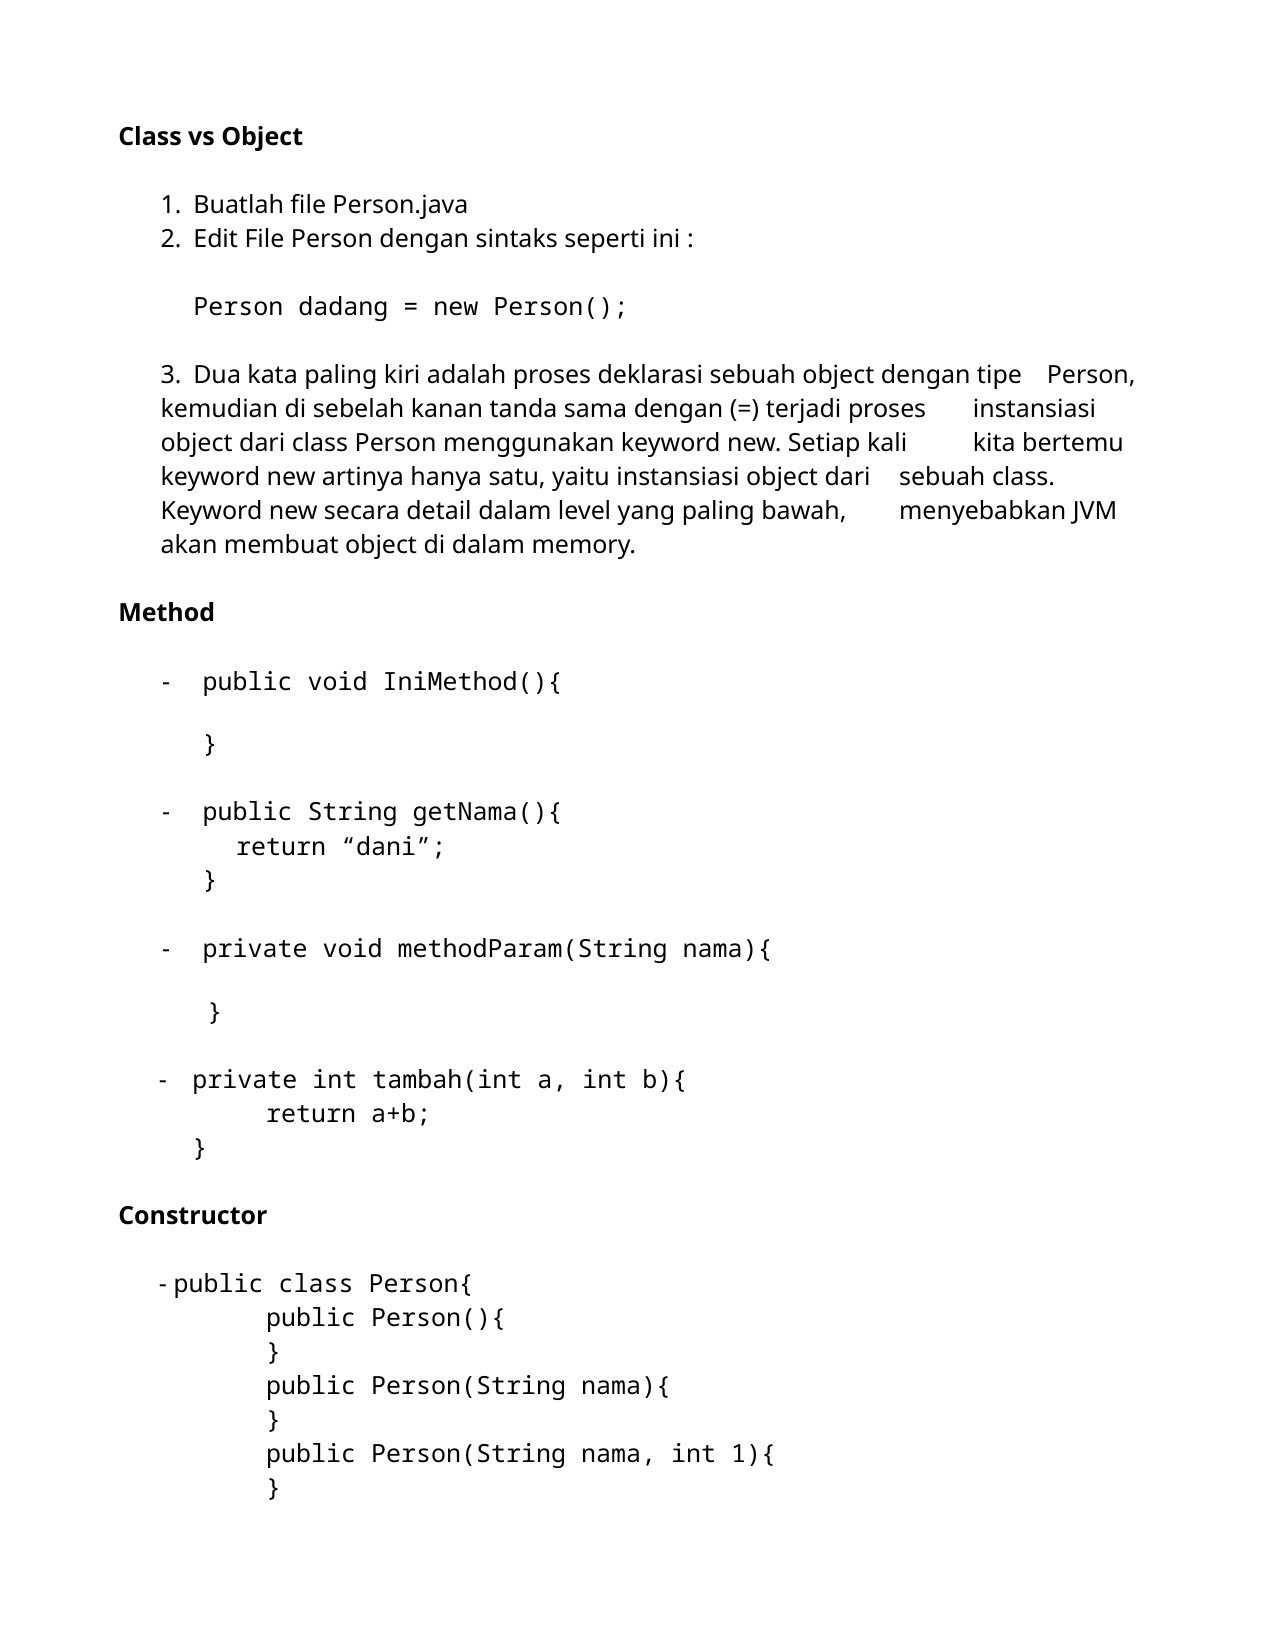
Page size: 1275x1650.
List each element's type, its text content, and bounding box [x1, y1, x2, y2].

list Dua kata paling kiri adalah proses deklarasi sebuah object dengan tipe Person, kemudian di sebelah kanan tanda sama dengan (=) terjadi proses instansiasi object dari class Person menggunakan keyword new. Setiap kali kita bertemu keyword new artinya hanya satu, yaitu instansiasi object dari sebuah class. Keyword new secara detail dalam level yang paling bawah, menyebabkan JVM akan membuat object di dalam memory. [160, 357, 1157, 561]
list Buatlah file Person.java [160, 186, 1157, 220]
text } - private int tambah(int a, int b){ return a+b; } Constructor - public class Person{ public Person(){ } [118, 993, 1157, 1368]
text return “dani”; [162, 828, 1157, 862]
list - private void methodParam(String nama){ [162, 930, 1157, 993]
list } [162, 726, 1157, 760]
text } [162, 862, 1157, 896]
list - public String getNama(){ [162, 794, 1157, 828]
list Edit File Person dengan sintaks seperti ini : Person dadang = new Person(); [160, 220, 1157, 357]
text public Person(String nama){ } public Person(String nama, int 1){ [118, 1368, 1157, 1470]
text Method [118, 595, 1157, 629]
text } [118, 1470, 1157, 1504]
list - public void IniMethod(){ [162, 663, 1157, 726]
text Class vs Object [118, 118, 1157, 186]
